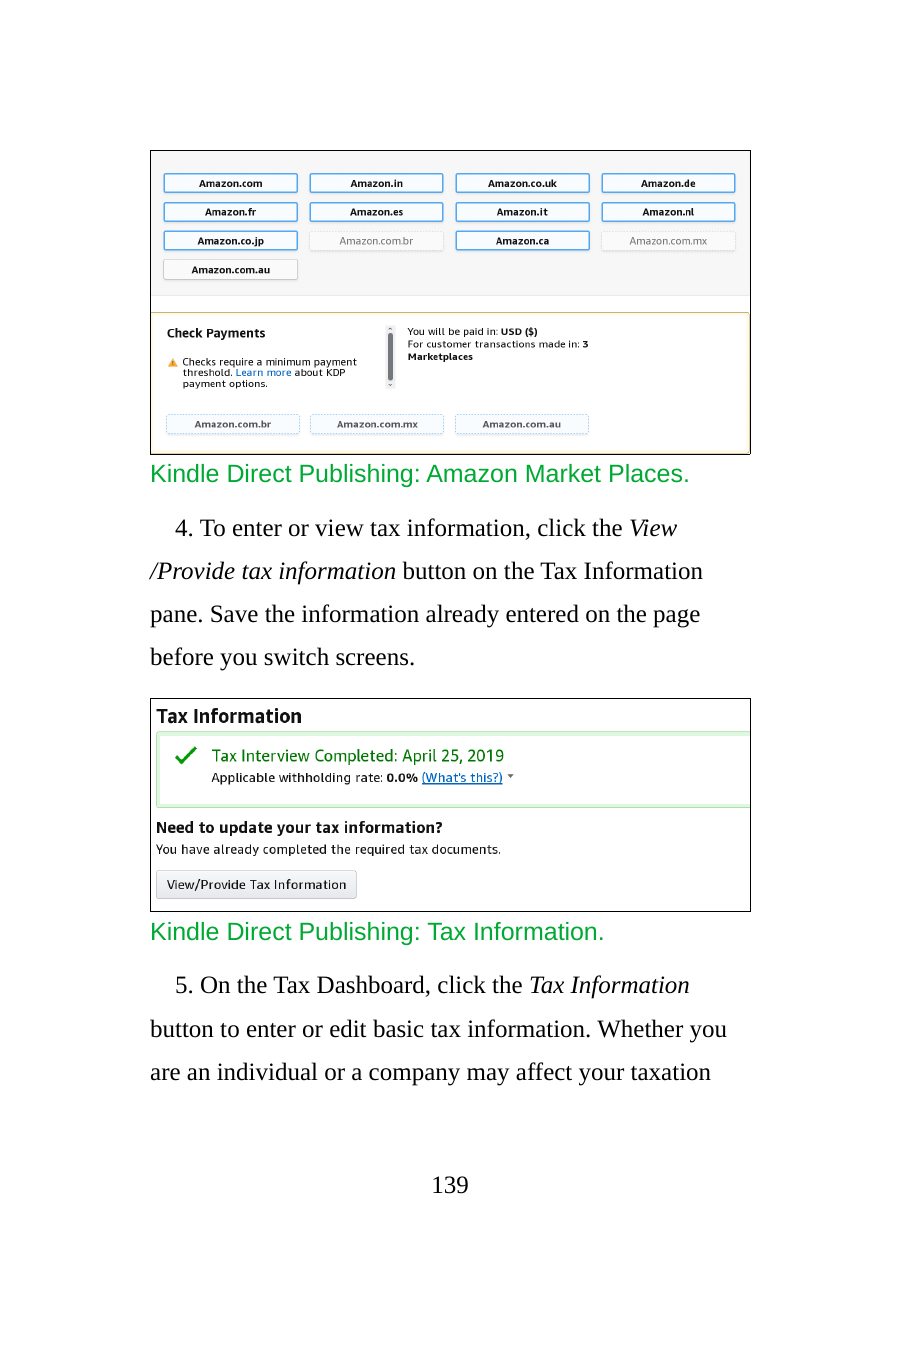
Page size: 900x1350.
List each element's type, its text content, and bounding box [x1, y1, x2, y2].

picture [151, 151, 750, 454]
text Kindle Direct Publishing: Amazon Market Places. [150, 455, 750, 488]
picture [151, 699, 750, 911]
text 4. To enter or view tax information, click the View /Provide tax information button on the Tax Information pane. Save the information already entered on the page before you switch screens. [150, 513, 750, 671]
text 5. On the Tax Dashboard, click the Tax Information button to enter or edit basic tax information. Whether you are an individual or a company may affect your taxation [150, 971, 750, 1086]
text Kindle Direct Publishing: Tax Information. [150, 912, 750, 946]
